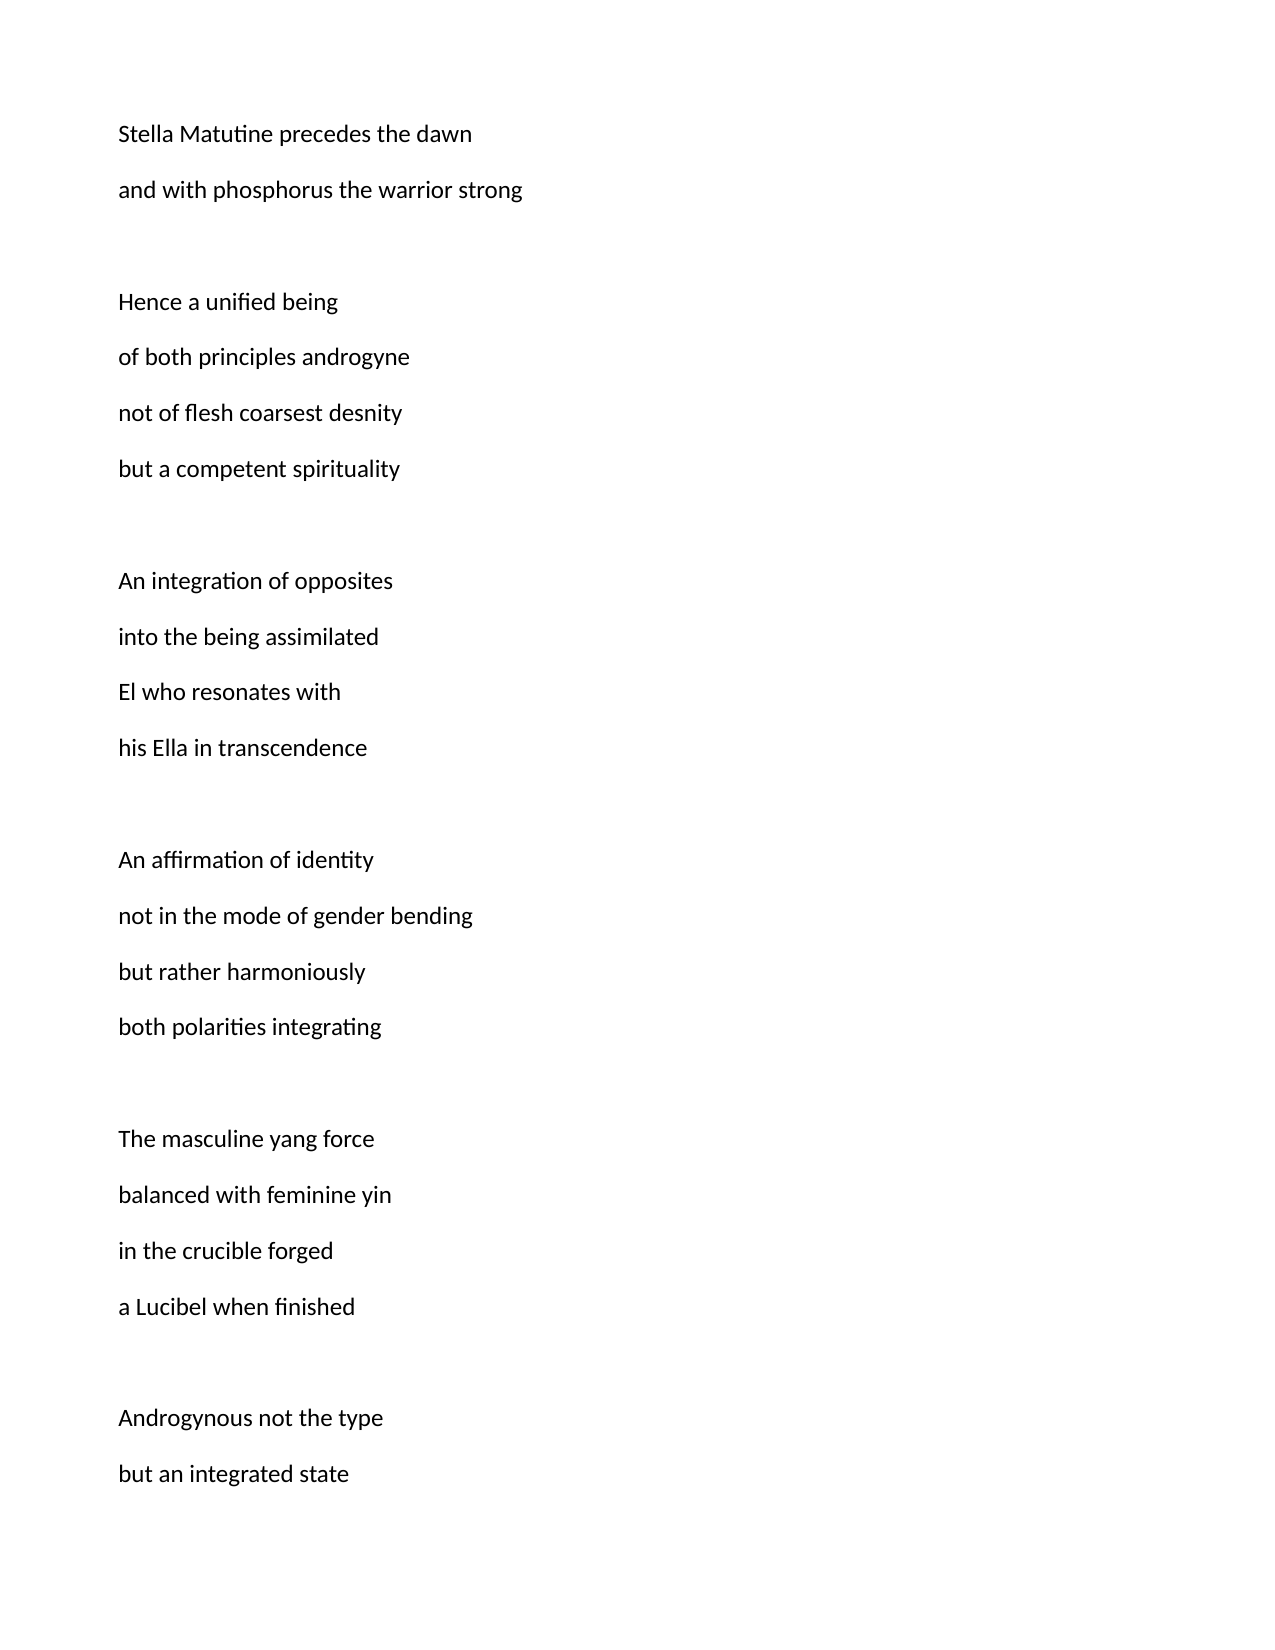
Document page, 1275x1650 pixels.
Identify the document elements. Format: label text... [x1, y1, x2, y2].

text but an integrated state [118, 1458, 1157, 1489]
text Hence a unified being [118, 286, 1157, 316]
text but rather harmoniously [118, 956, 1157, 986]
text his Ella in transcendence [118, 732, 1157, 763]
text not of flesh coarsest desnity [118, 397, 1157, 428]
text into the being assimilated [118, 621, 1157, 651]
text but a competent spirituality [118, 453, 1157, 484]
text balanced with feminine yin [118, 1179, 1157, 1209]
text of both principles androgyne [118, 341, 1157, 372]
text The masculine yang force [118, 1123, 1157, 1154]
text both polarities integrating [118, 1011, 1157, 1042]
text An affirmation of identity [118, 844, 1157, 874]
text a Lucibel when finished [118, 1291, 1157, 1321]
text and with phosphorus the warrior strong [118, 174, 1157, 204]
text An integration of opposites [118, 565, 1157, 595]
text in the crucible forged [118, 1235, 1157, 1265]
text not in the mode of gender bending [118, 900, 1157, 930]
text El who resonates with [118, 676, 1157, 707]
text Stella Matutine precedes the dawn [118, 118, 1157, 149]
text Androgynous not the type [118, 1402, 1157, 1433]
